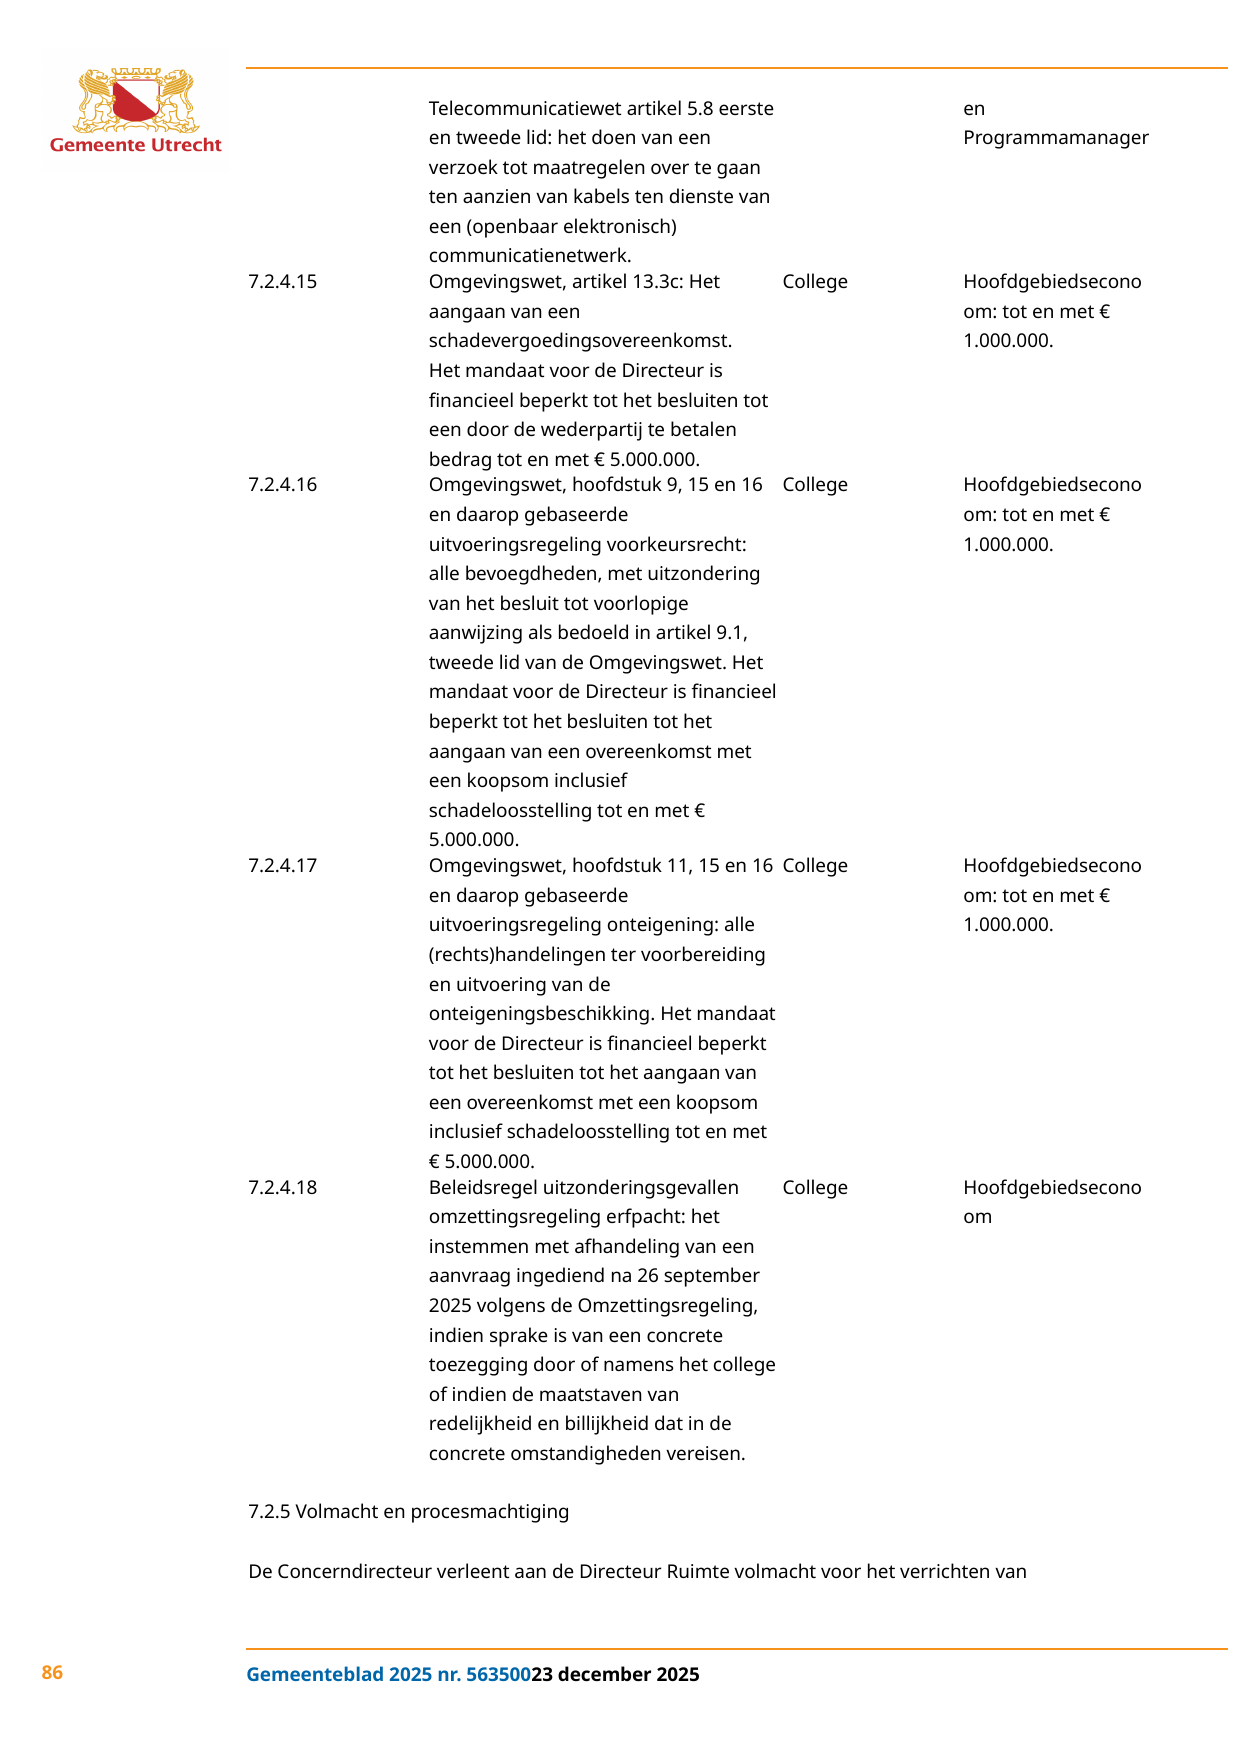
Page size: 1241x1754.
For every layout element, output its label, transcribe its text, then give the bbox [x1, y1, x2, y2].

table_cell 7.2.4.16 [248, 472, 429, 852]
text De Concerndirecteur verleent aan de Directeur Ruimte volmacht voor het verrichten van [248, 1558, 1152, 1584]
table_cell Hoofdgebiedseconoom: tot en met € 1.000.000. [963, 853, 1152, 1174]
table_cell College [782, 269, 963, 472]
table_cell Omgevingswet, artikel 13.3c: Het aangaan van een schadevergoedingsovereenkomst. Het mandaat voor de Directeur is financieel beperkt tot het besluiten tot een door de wederpartij te betalen bedrag tot en met € 5.000.000. [429, 269, 782, 472]
table_cell Hoofdgebiedseconoom: tot en met € 1.000.000. [963, 269, 1152, 472]
table_cell Beleidsregel uitzonderingsgevallen omzettingsregeling erfpacht: het instemmen met afhandeling van een aanvraag ingediend na 26 september 2025 volgens de Omzettingsregeling, indien sprake is van een concrete toezegging door of namens het college of indien de maatstaven van redelijkheid en billijkheid dat in de concrete omstandigheden vereisen. [429, 1174, 782, 1466]
table_cell en Programmamanager [963, 95, 1152, 268]
table_cell 7.2.4.15 [248, 269, 429, 472]
table_cell Telecommunicatiewet artikel 5.8 eerste en tweede lid: het doen van een verzoek tot maatregelen over te gaan ten aanzien van kabels ten dienste van een (openbaar elektronisch) communicatienetwerk. [429, 95, 782, 268]
table_cell Omgevingswet, hoofdstuk 11, 15 en 16 en daarop gebaseerde uitvoeringsregeling onteigening: alle (rechts)handelingen ter voorbereiding en uitvoering van de onteigeningsbeschikking. Het mandaat voor de Directeur is financieel beperkt tot het besluiten tot het aangaan van een overeenkomst met een koopsom inclusief schadeloosstelling tot en met € 5.000.000. [429, 853, 782, 1174]
table_cell College [782, 1174, 963, 1466]
table_cell [782, 95, 963, 268]
table_cell Hoofdgebiedseconoom [963, 1174, 1152, 1466]
table_cell Hoofdgebiedseconoom: tot en met € 1.000.000. [963, 472, 1152, 852]
table_cell College [782, 472, 963, 852]
table_cell College [782, 853, 963, 1174]
table_cell 7.2.4.18 [248, 1174, 429, 1466]
picture [41, 47, 231, 172]
table_cell 7.2.4.17 [248, 853, 429, 1174]
text 7.2.5 Volmacht en procesmachtiging [248, 1499, 1152, 1524]
table_cell [248, 95, 429, 268]
table_cell Omgevingswet, hoofdstuk 9, 15 en 16 en daarop gebaseerde uitvoeringsregeling voorkeursrecht: alle bevoegdheden, met uitzondering van het besluit tot voorlopige aanwijzing als bedoeld in artikel 9.1, tweede lid van de Omgevingswet. Het mandaat voor de Directeur is financieel beperkt tot het besluiten tot het aangaan van een overeenkomst met een koopsom inclusief schadeloosstelling tot en met € 5.000.000. [429, 472, 782, 852]
